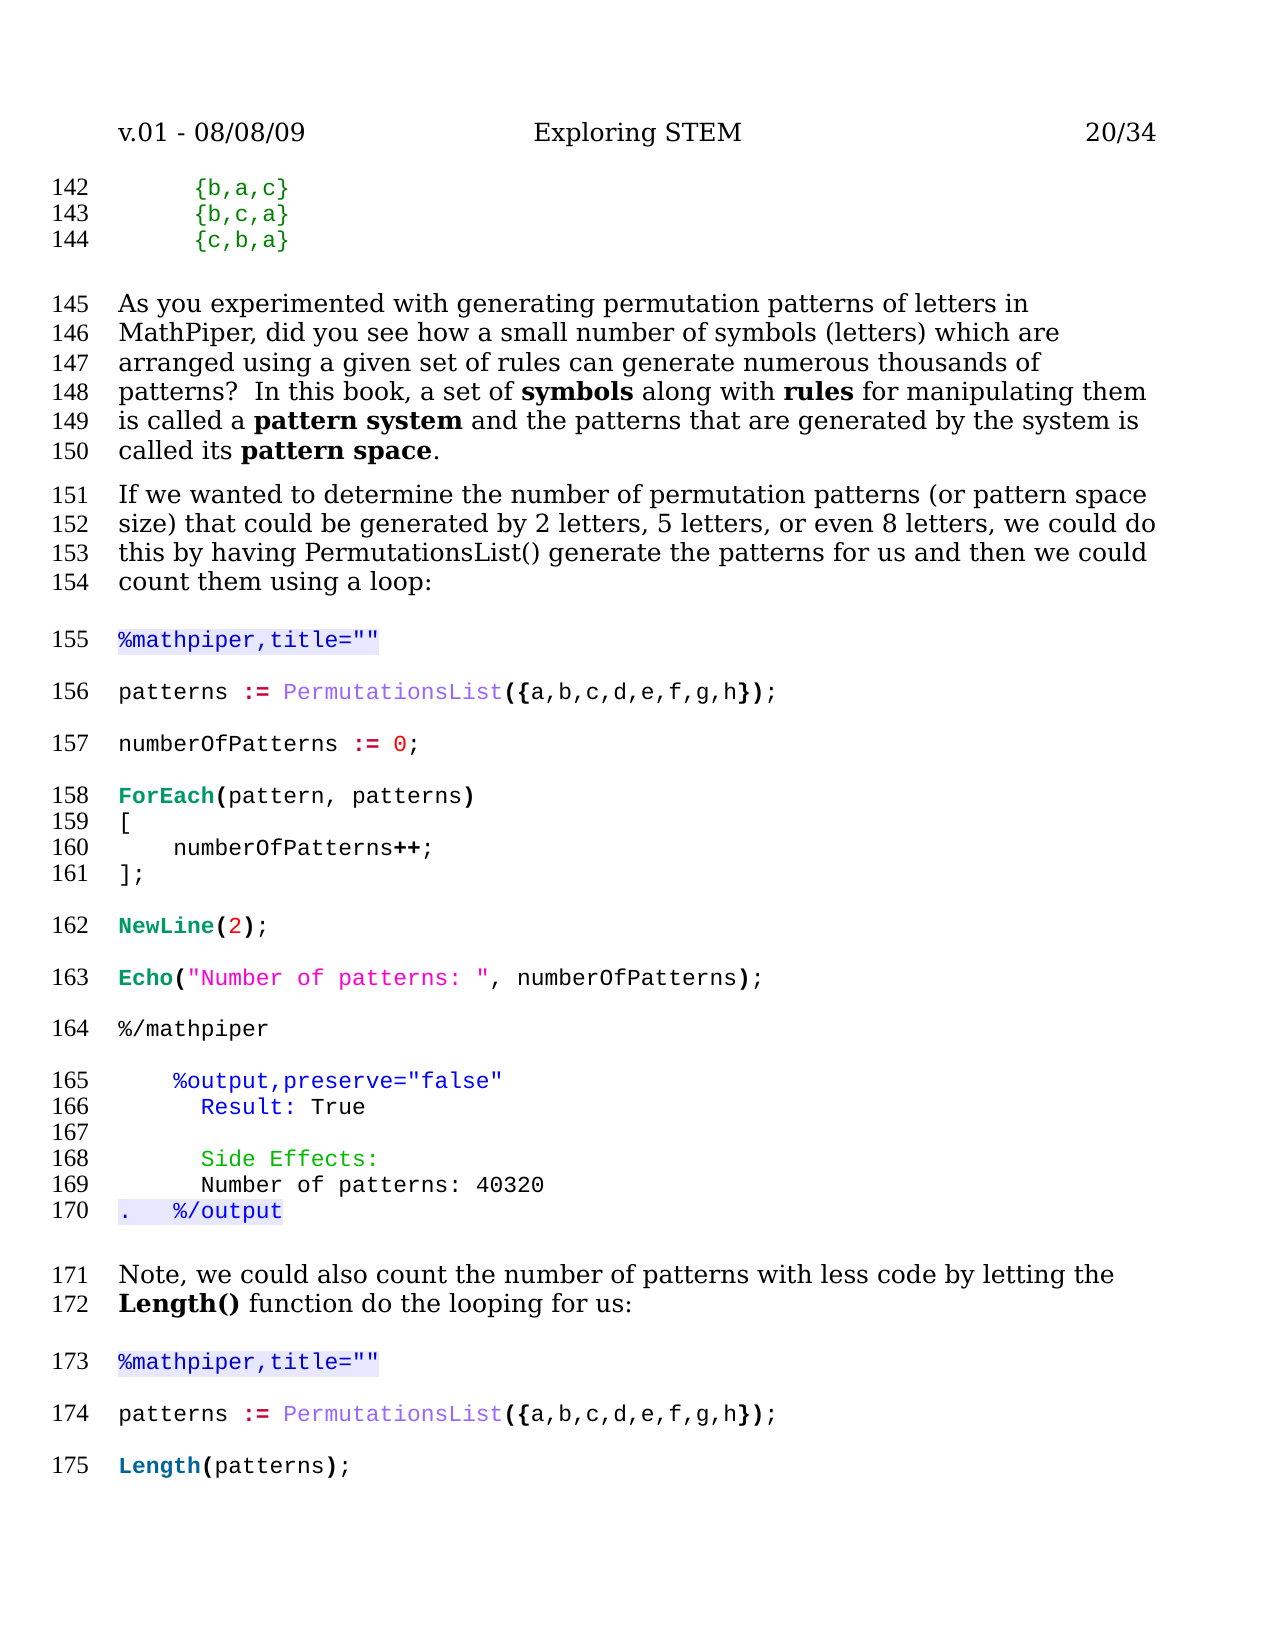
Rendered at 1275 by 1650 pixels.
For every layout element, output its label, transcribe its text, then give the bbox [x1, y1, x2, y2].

text %/mathpiper [118, 1018, 1157, 1044]
text {b,c,a} [193, 203, 1157, 229]
text ]; [118, 862, 1157, 888]
text . %/output [118, 1199, 1157, 1225]
text ForEach(pattern, patterns) [118, 784, 1157, 810]
text Result: True [118, 1096, 1157, 1122]
text %mathpiper,title="" [118, 1351, 1157, 1377]
text patterns := PermutationsList({a,b,c,d,e,f,g,h}); [118, 681, 1157, 707]
text Side Effects: [118, 1147, 1157, 1173]
text %output,preserve="false" [118, 1070, 1157, 1096]
text numberOfPatterns := 0; [118, 732, 1157, 758]
text {c,b,a} [193, 229, 1157, 254]
text NewLine(2); [118, 914, 1157, 940]
text patterns := PermutationsList({a,b,c,d,e,f,g,h}); [118, 1403, 1157, 1428]
text Length(patterns); [118, 1454, 1157, 1480]
text As you experimented with generating permutation patterns of letters in MathPiper, did you see how a small number of symbols (letters) which are arranged using a given set of rules can generate numerous thousands of patterns? In this book, a set of symbols along with rules for manipulating them is called a pattern system and the patterns that are generated by the system is called its pattern space. [118, 289, 1157, 465]
text If we wanted to determine the number of permutation patterns (or pattern space size) that could be generated by 2 letters, 5 letters, or even 8 letters, we could do this by having PermutationsList() generate the patterns for us and then we could count them using a loop: [118, 480, 1157, 597]
text Echo("Number of patterns: ", numberOfPatterns); [118, 966, 1157, 992]
text %mathpiper,title="" [118, 629, 1157, 655]
text Number of patterns: 40320 [118, 1173, 1157, 1199]
text Note, we could also count the number of patterns with less code by letting the Length() function do the looping for us: [118, 1260, 1157, 1319]
text [ [118, 810, 1157, 836]
text {b,a,c} [193, 177, 1157, 203]
text numberOfPatterns++; [118, 836, 1157, 862]
